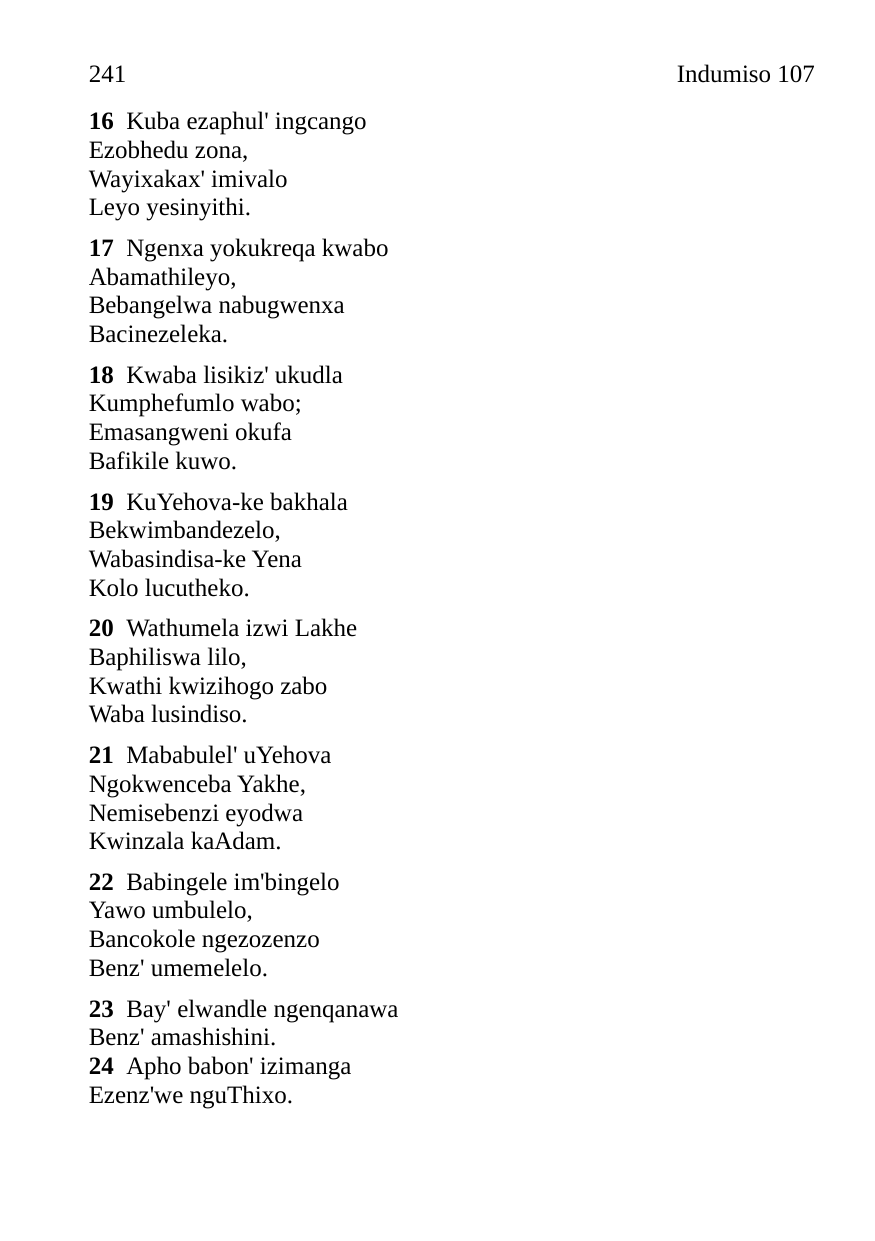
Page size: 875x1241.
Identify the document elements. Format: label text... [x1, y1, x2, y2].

text Yawo umbulelo, [88, 896, 815, 924]
text Wayixakax' imivalo [88, 164, 815, 192]
text 17 Ngenxa yokukreqa kwabo [88, 233, 815, 262]
text Waba lusindiso. [88, 699, 815, 728]
text Benz' amashishini. [88, 1022, 815, 1051]
text Bafikile kuwo. [88, 446, 815, 475]
text Kwinzala kaAdam. [88, 826, 815, 855]
text Baphiliswa lilo, [88, 642, 815, 671]
text Kumphefumlo wabo; [88, 388, 815, 417]
text Ezenz'we nguThixo. [88, 1080, 815, 1109]
text 19 KuYehova-ke bakhala [88, 487, 815, 515]
text Bancokole ngezozenzo [88, 924, 815, 953]
text 16 Kuba ezaphul' ingcango [88, 106, 815, 135]
text Bacinezeleka. [88, 319, 815, 348]
text 22 Babingele im'bingelo [88, 867, 815, 896]
text 24 Apho babon' izimanga [88, 1051, 815, 1080]
text Bekwimbandezelo, [88, 515, 815, 544]
text Leyo yesinyithi. [88, 192, 815, 221]
text 23 Bay' elwandle ngenqanawa [88, 994, 815, 1022]
text Ezobhedu zona, [88, 135, 815, 164]
text Emasangweni okufa [88, 417, 815, 446]
text Ngokwenceba Yakhe, [88, 769, 815, 798]
text Nemisebenzi eyodwa [88, 798, 815, 826]
text Kwathi kwizihogo zabo [88, 671, 815, 699]
text Kolo lucutheko. [88, 573, 815, 602]
text Bebangelwa nabugwenxa [88, 291, 815, 319]
text Benz' umemelelo. [88, 953, 815, 982]
text Wabasindisa-ke Yena [88, 544, 815, 573]
text Abamathileyo, [88, 262, 815, 291]
text 18 Kwaba lisikiz' ukudla [88, 360, 815, 388]
text 20 Wathumela izwi Lakhe [88, 613, 815, 642]
text 21 Mababulel' uYehova [88, 740, 815, 769]
